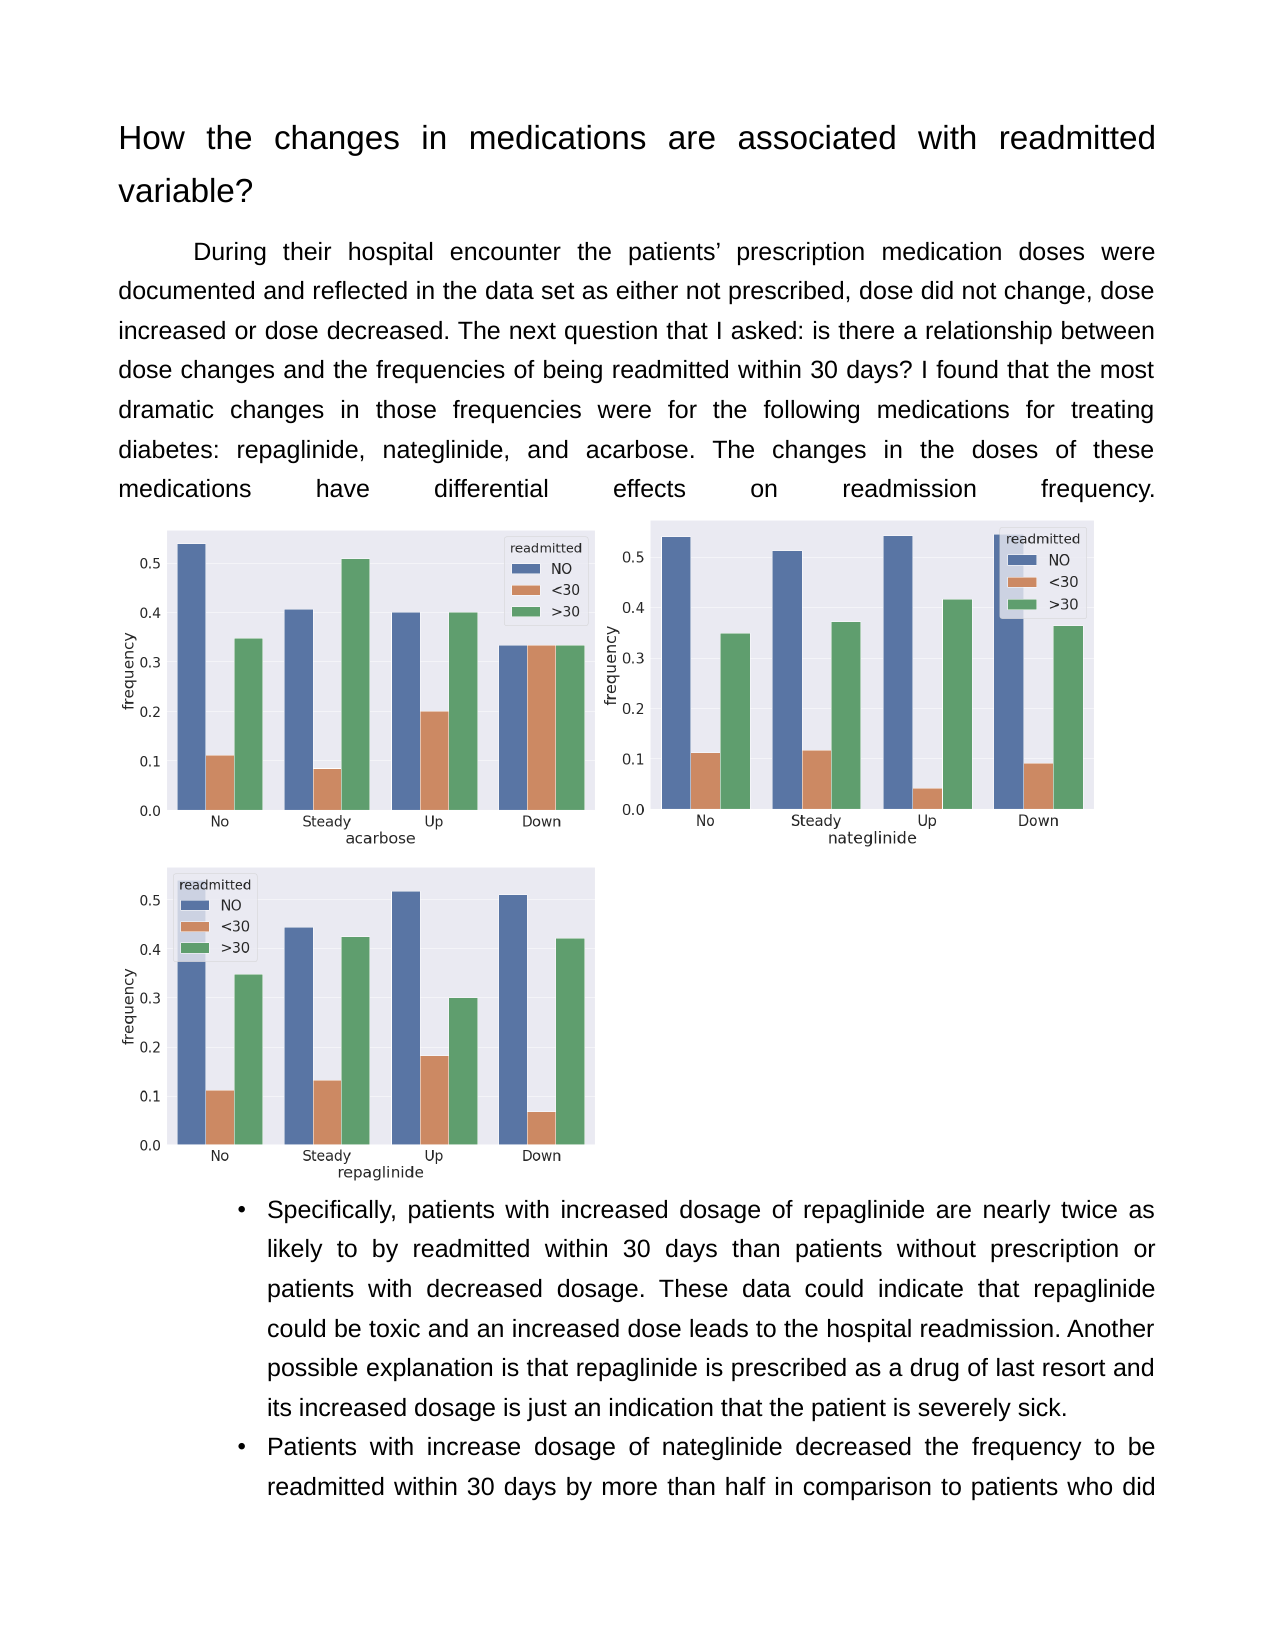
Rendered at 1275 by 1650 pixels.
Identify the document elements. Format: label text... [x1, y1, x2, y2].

text During their hospital encounter the patients’ prescription medication doses were documented and reflected in the data set as either not prescribed, dose did not change, dose increased or dose decreased. The next question that I asked: is there a relationship between dose changes and the frequencies of being readmitted within 30 days? I found that the most dramatic changes in those frequencies were for the following medications for treating diabetes: repaglinide, nateglinide, and acarbose. The changes in the doses of these medications have differential effects on readmission frequency. [118, 237, 1157, 1184]
picture [118, 860, 601, 1184]
list Specifically, patients with increased dosage of repaglinide are nearly twice as likely to by readmitted within 30 days than patients without prescription or patients with decreased dosage. These data could indicate that repaglinide could be toxic and an increased dose leads to the hospital readmission. Another possible explanation is that repaglinide is prescribed as a drug of last resort and its increased dosage is just an indication that the patient is severely sick. [237, 1195, 1157, 1422]
picture [118, 513, 1100, 850]
list Patients with increase dosage of nateglinide decreased the frequency to be readmitted within 30 days by more than half in comparison to patients who did [237, 1432, 1157, 1501]
subtitle How the changes in medications are associated with readmitted variable? [118, 118, 1157, 209]
